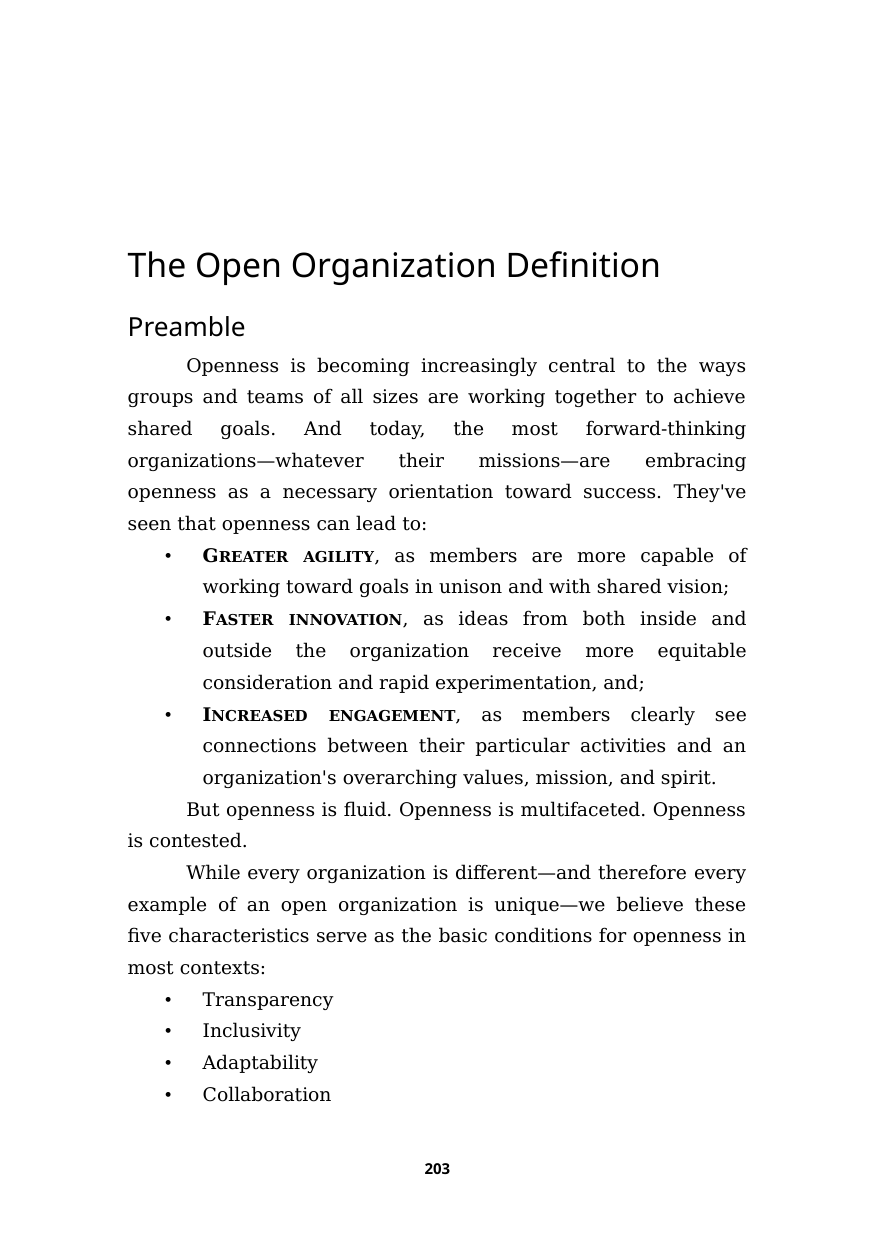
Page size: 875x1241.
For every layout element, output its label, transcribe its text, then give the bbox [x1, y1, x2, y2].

subtitle The Open Organization Definition [127, 246, 747, 285]
list Greater agility, as members are more capable of working toward goals in unison and with shared vision; [165, 545, 747, 598]
text While every organization is different—and therefore every example of an open organization is unique—we believe these five characteristics serve as the basic conditions for openness in most contexts: [127, 862, 747, 979]
list Faster innovation, as ideas from both inside and outside the organization receive more equitable consideration and rapid experimentation, and; [165, 608, 747, 694]
list Collaboration [165, 1084, 747, 1106]
list Increased engagement, as members clearly see connections between their particular activities and an organization's overarching values, mission, and spirit. [165, 703, 747, 789]
text Openness is becoming increasingly central to the ways groups and teams of all sizes are working together to achieve shared goals. And today, the most forward-thinking organizations—whatever their missions—are embracing openness as a necessary orientation toward success. They've seen that openness can lead to: [127, 355, 747, 535]
list Adaptability [165, 1052, 747, 1074]
list Inclusivity [165, 1020, 747, 1042]
text But openness is fluid. Openness is multifaceted. Openness is contested. [127, 799, 747, 852]
subtitle Preamble [127, 312, 747, 342]
list Transparency [165, 989, 747, 1011]
